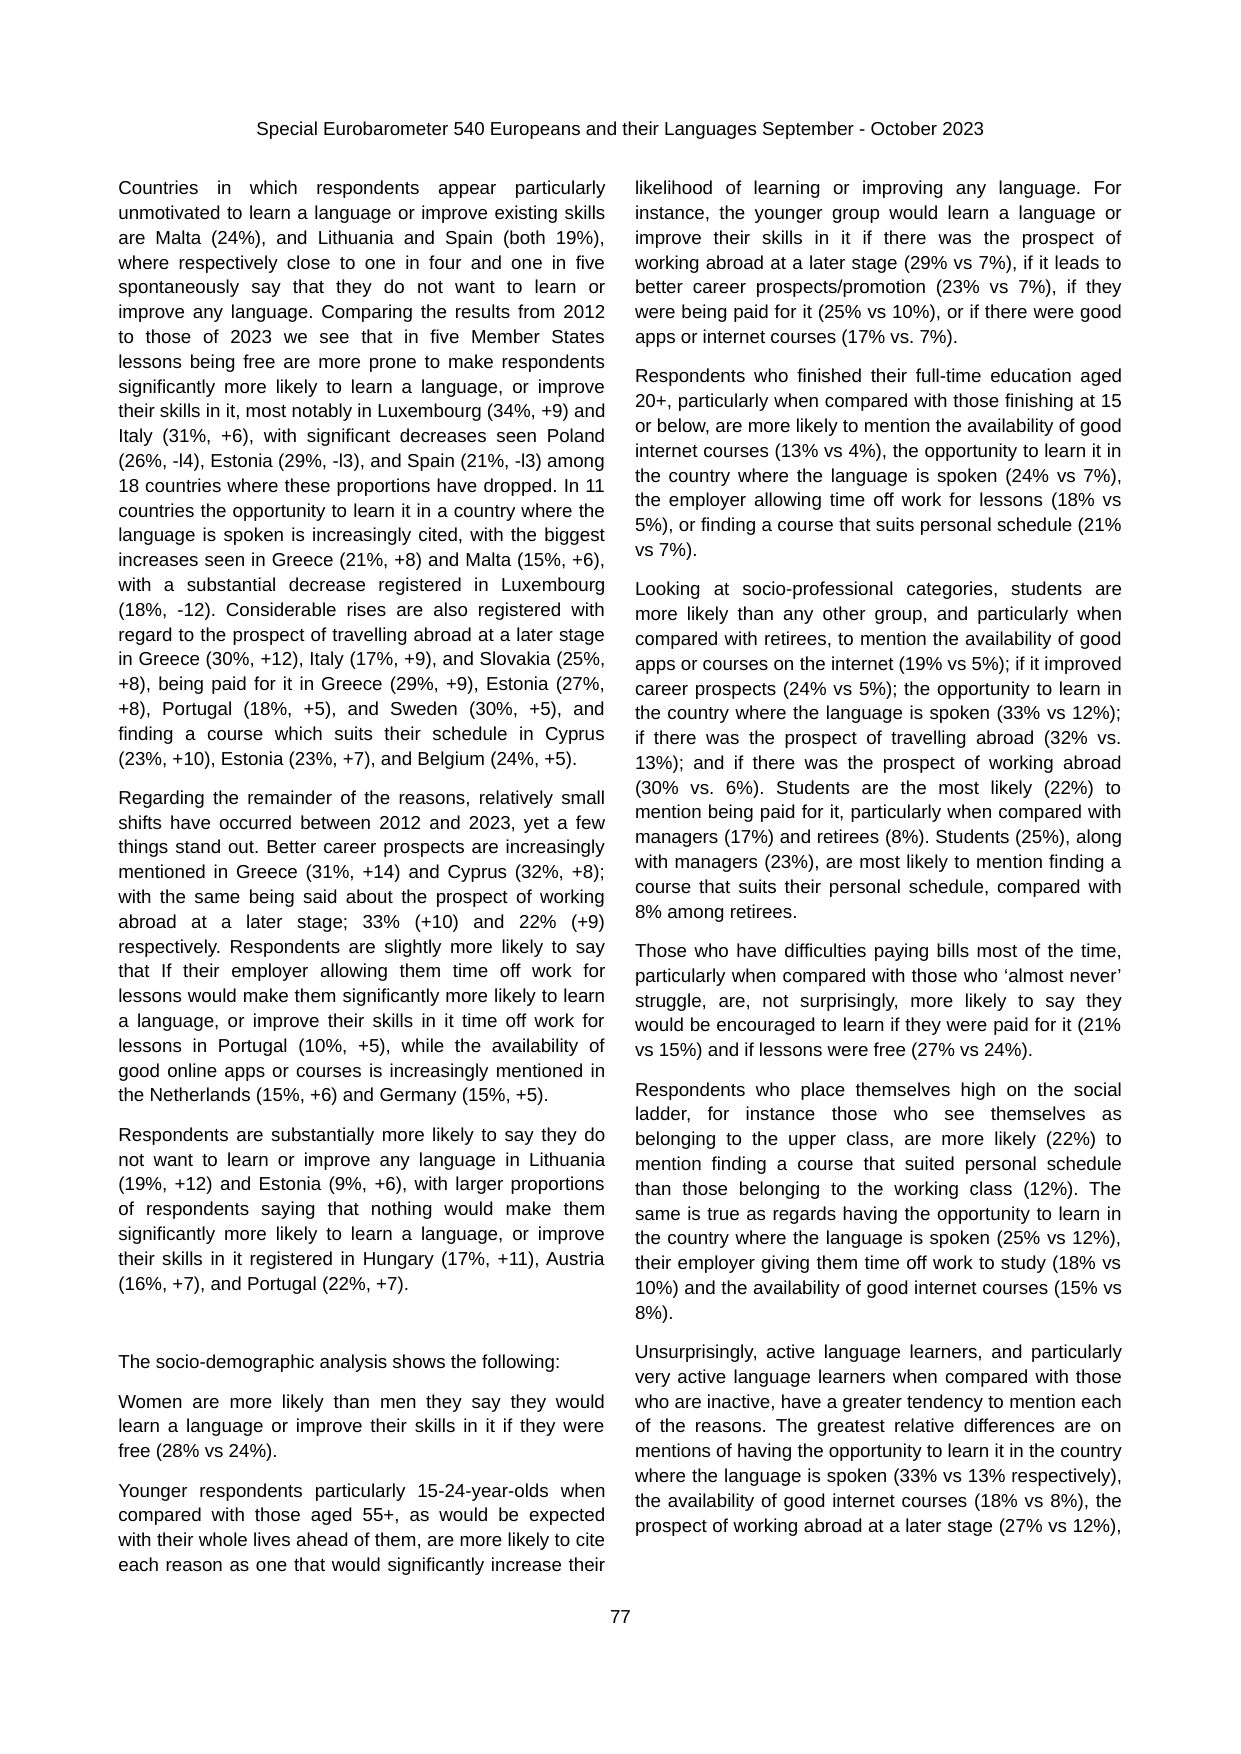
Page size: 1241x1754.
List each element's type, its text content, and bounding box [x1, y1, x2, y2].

text Those who have difficulties paying bills most of the time, particularly when compared with those who ‘almost never’ struggle, are, not surprisingly, more likely to say they would be encouraged to learn if they were paid for it (21% vs 15%) and if lessons were free (27% vs 24%). [635, 940, 1122, 1061]
text Respondents who place themselves high on the social ladder, for instance those who see themselves as belonging to the upper class, are more likely (22%) to mention finding a course that suited personal schedule than those belonging to the working class (12%). The same is true as regards having the opportunity to learn in the country where the language is spoken (25% vs 12%), their employer giving them time off work to study (18% vs 10%) and the availability of good internet courses (15% vs 8%). [635, 1078, 1122, 1323]
text Looking at socio-professional categories, students are more likely than any other group, and particularly when compared with retirees, to mention the availability of good apps or courses on the internet (19% vs 5%); if it improved career prospects (24% vs 5%); the opportunity to learn in the country where the language is spoken (33% vs 12%); if there was the prospect of travelling abroad (32% vs. 13%); and if there was the prospect of working abroad (30% vs. 6%). Students are the most likely (22%) to mention being paid for it, particularly when compared with managers (17%) and retirees (8%). Students (25%), along with managers (23%), are most likely to mention finding a course that suits their personal schedule, compared with 8% among retirees. [635, 578, 1122, 922]
text Countries in which respondents appear particularly unmotivated to learn a language or improve existing skills are Malta (24%), and Lithuania and Spain (both 19%), where respectively close to one in four and one in five spontaneously say that they do not want to learn or improve any language. Comparing the results from 2012 to those of 2023 we see that in five Member States lessons being free are more prone to make respondents significantly more likely to learn a language, or improve their skills in it, most notably in Luxembourg (34%, +9) and Italy (31%, +6), with significant decreases seen Poland (26%, -l4), Estonia (29%, -l3), and Spain (21%, -l3) among 18 countries where these proportions have dropped. In 11 countries the opportunity to learn it in a country where the language is spoken is increasingly cited, with the biggest increases seen in Greece (21%, +8) and Malta (15%, +6), with a substantial decrease registered in Luxembourg (18%, -12). Considerable rises are also registered with regard to the prospect of travelling abroad at a later stage in Greece (30%, +12), Italy (17%, +9), and Slovakia (25%, +8), being paid for it in Greece (29%, +9), Estonia (27%, +8), Portugal (18%, +5), and Sweden (30%, +5), and finding a course which suits their schedule in Cyprus (23%, +10), Estonia (23%, +7), and Belgium (24%, +5). [118, 177, 605, 769]
text Younger respondents particularly 15-24-year-olds when compared with those aged 55+, as would be expected with their whole lives ahead of them, are more likely to cite each reason as one that would significantly increase their [118, 1479, 605, 1575]
text Unsurprisingly, active language learners, and particularly very active language learners when compared with those who are inactive, have a greater tendency to mention each of the reasons. The greatest relative differences are on mentions of having the opportunity to learn it in the country where the language is spoken (33% vs 13% respectively), the availability of good internet courses (18% vs 8%), the prospect of working abroad at a later stage (27% vs 12%), [635, 1341, 1122, 1536]
text Respondents are substantially more likely to say they do not want to learn or improve any language in Lithuania (19%, +12) and Estonia (9%, +6), with larger proportions of respondents saying that nothing would make them significantly more likely to learn a language, or improve their skills in it registered in Hungary (17%, +11), Austria (16%, +7), and Portugal (22%, +7). [118, 1123, 605, 1294]
text likelihood of learning or improving any language. For instance, the younger group would learn a language or improve their skills in it if there was the prospect of working abroad at a later stage (29% vs 7%), if it leads to better career prospects/promotion (23% vs 7%), if they were being paid for it (25% vs 10%), or if there were good apps or internet courses (17% vs. 7%). [635, 177, 1122, 347]
text Regarding the remainder of the reasons, relatively small shifts have occurred between 2012 and 2023, yet a few things stand out. Better career prospects are increasingly mentioned in Greece (31%, +14) and Cyprus (32%, +8); with the same being said about the prospect of working abroad at a later stage; 33% (+10) and 22% (+9) respectively. Respondents are slightly more likely to say that If their employer allowing them time off work for lessons would make them significantly more likely to learn a language, or improve their skills in it time off work for lessons in Portugal (10%, +5), while the availability of good online apps or courses is increasingly mentioned in the Netherlands (15%, +6) and Germany (15%, +5). [118, 787, 605, 1106]
text Women are more likely than men they say they would learn a language or improve their skills in it if they were free (28% vs 24%). [118, 1390, 605, 1462]
text The socio-demographic analysis shows the following: [118, 1351, 605, 1373]
text Respondents who finished their full-time education aged 20+, particularly when compared with those finishing at 15 or below, are more likely to mention the availability of good internet courses (13% vs 4%), the opportunity to learn it in the country where the language is spoken (24% vs 7%), the employer allowing time off work for lessons (18% vs 5%), or finding a course that suits personal schedule (21% vs 7%). [635, 365, 1122, 560]
